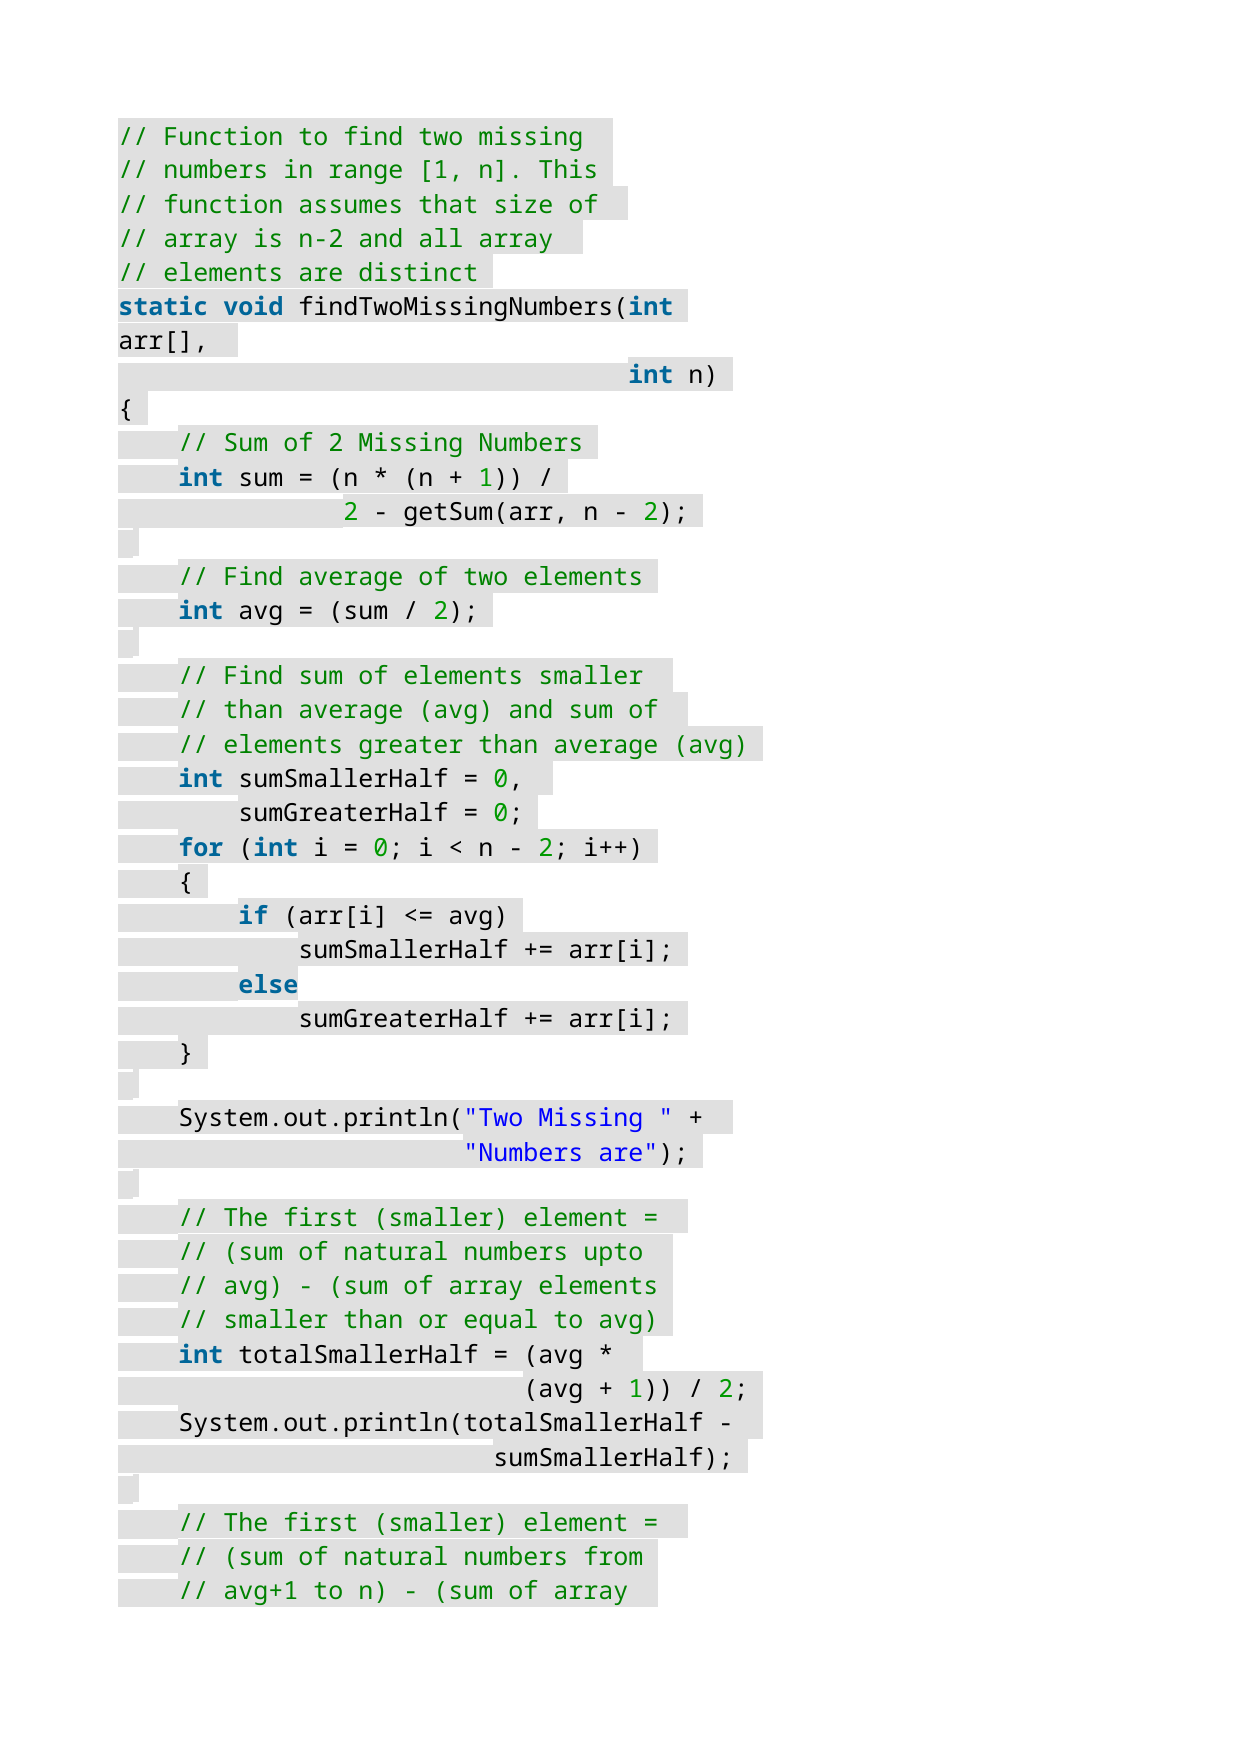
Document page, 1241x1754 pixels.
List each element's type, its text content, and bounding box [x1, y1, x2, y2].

table_header // Function to find two missing // numbers in range [1, n]. This // function assumes that size of // array is n-2 and all array // elements are distinct static void findTwoMissingNumbers(int arr[], int n) { // Sum of 2 Missing Numbers int sum = (n * (n + 1)) / 2 - getSum(arr, n - 2); // Find average of two elements int avg = (sum / 2); // Find sum of elements smaller // than average (avg) and sum of // elements greater than average (avg) int sumSmallerHalf = 0, sumGreaterHalf = 0; for (int i = 0; i < n - 2; i++) { if (arr[i] <= avg) sumSmallerHalf += arr[i]; else sumGreaterHalf += arr[i]; } System.out.println("Two Missing " + "Numbers are"); // The first (smaller) element = // (sum of natural numbers upto // avg) - (sum of array elements // smaller than or equal to avg) int totalSmallerHalf = (avg * (avg + 1)) / 2; System.out.println(totalSmallerHalf - sumSmallerHalf); // The first (smaller) element = // (sum of natural numbers from // avg+1 to n) - (sum of array [118, 118, 767, 1607]
